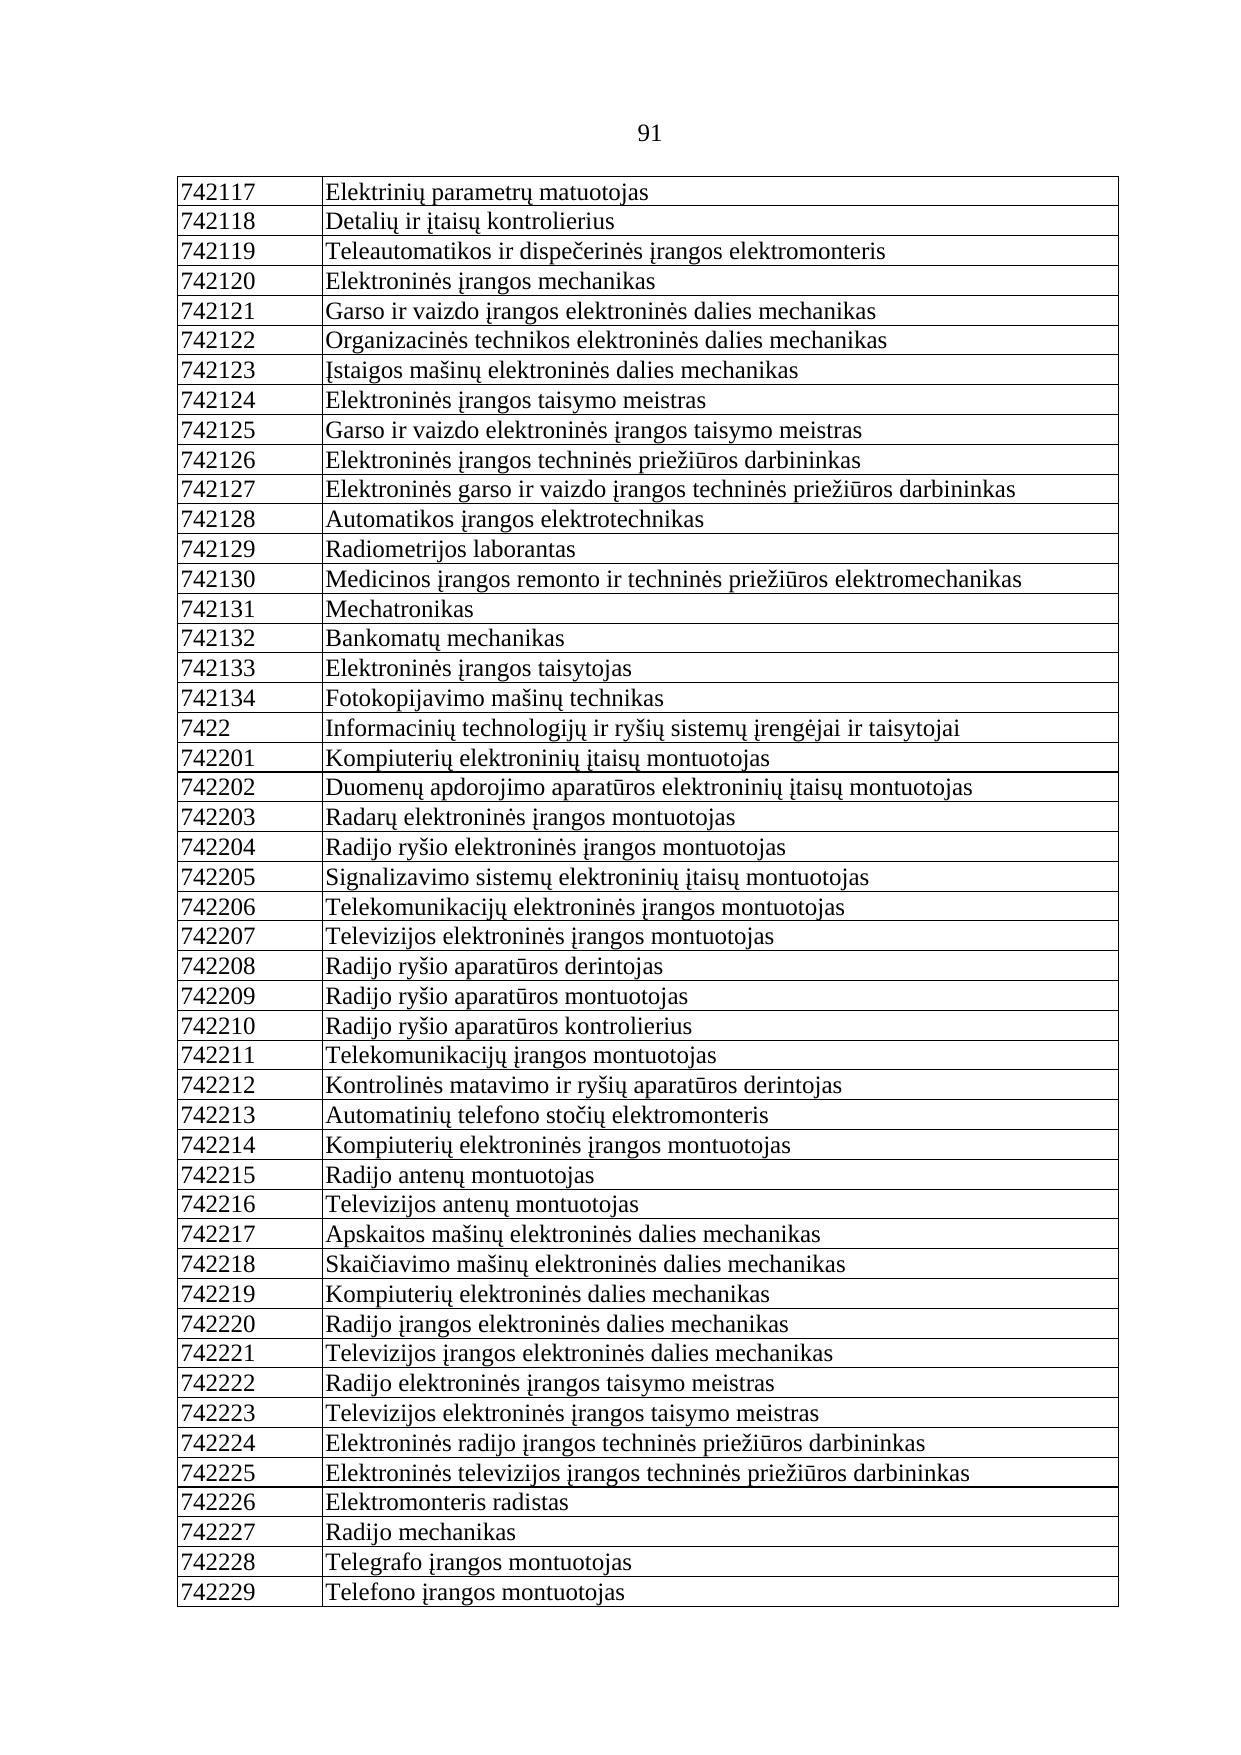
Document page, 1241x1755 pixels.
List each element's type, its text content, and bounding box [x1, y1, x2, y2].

table_cell 742129 [178, 534, 322, 563]
table_cell Telefono įrangos montuotojas [323, 1577, 1118, 1606]
table_cell 742221 [178, 1339, 322, 1367]
table_cell Elektromonteris radistas [323, 1488, 1118, 1516]
table_cell Elektrinių parametrų matuotojas [323, 177, 1118, 205]
table_cell Radijo mechanikas [323, 1517, 1118, 1546]
table_cell 742207 [178, 921, 322, 950]
table_cell Automatikos įrangos elektrotechnikas [323, 504, 1118, 533]
table_cell 742133 [178, 653, 322, 682]
table_cell Radijo ryšio aparatūros montuotojas [323, 981, 1118, 1010]
table_cell 742213 [178, 1100, 322, 1129]
table_cell 742117 [178, 177, 322, 205]
table_cell 742223 [178, 1398, 322, 1427]
table_cell 742204 [178, 832, 322, 861]
table_cell Televizijos įrangos elektroninės dalies mechanikas [323, 1339, 1118, 1367]
table_cell Bankomatų mechanikas [323, 624, 1118, 652]
table_cell 742132 [178, 624, 322, 652]
table_cell Duomenų apdorojimo aparatūros elektroninių įtaisų montuotojas [323, 773, 1118, 801]
table_cell 742225 [178, 1458, 322, 1486]
table_cell 742203 [178, 802, 322, 831]
table_cell 742227 [178, 1517, 322, 1546]
table_cell 742205 [178, 862, 322, 891]
table_cell Telegrafo įrangos montuotojas [323, 1547, 1118, 1576]
table_cell 742216 [178, 1190, 322, 1218]
table_cell 742206 [178, 892, 322, 920]
table_cell Kompiuterių elektroninės įrangos montuotojas [323, 1130, 1118, 1159]
table_cell Kompiuterių elektroninės dalies mechanikas [323, 1279, 1118, 1308]
table_cell Radijo ryšio aparatūros kontrolierius [323, 1011, 1118, 1039]
table_cell 742128 [178, 504, 322, 533]
table_cell Teleautomatikos ir dispečerinės įrangos elektromonteris [323, 236, 1118, 265]
table_cell Detalių ir įtaisų kontrolierius [323, 206, 1118, 235]
table_cell 742219 [178, 1279, 322, 1308]
table_cell Radijo antenų montuotojas [323, 1160, 1118, 1188]
table_cell 742126 [178, 445, 322, 473]
table_cell Elektroninės įrangos mechanikas [323, 266, 1118, 295]
table_cell Elektroninės įrangos taisymo meistras [323, 385, 1118, 414]
table_cell 742123 [178, 355, 322, 384]
table_cell Radijo ryšio aparatūros derintojas [323, 951, 1118, 980]
table_cell Elektroninės radijo įrangos techninės priežiūros darbininkas [323, 1428, 1118, 1457]
table_cell 742118 [178, 206, 322, 235]
table_cell Kompiuterių elektroninių įtaisų montuotojas [323, 743, 1118, 771]
table_cell 742212 [178, 1070, 322, 1099]
table_cell 742120 [178, 266, 322, 295]
table_cell Elektroninės įrangos techninės priežiūros darbininkas [323, 445, 1118, 473]
table_cell Elektroninės televizijos įrangos techninės priežiūros darbininkas [323, 1458, 1118, 1486]
table_cell Televizijos elektroninės įrangos taisymo meistras [323, 1398, 1118, 1427]
table_cell Telekomunikacijų elektroninės įrangos montuotojas [323, 892, 1118, 920]
table_cell Radarų elektroninės įrangos montuotojas [323, 802, 1118, 831]
table_cell 742134 [178, 683, 322, 712]
table_cell 742125 [178, 415, 322, 444]
table_cell 742208 [178, 951, 322, 980]
table_cell 742214 [178, 1130, 322, 1159]
table_cell Radiometrijos laborantas [323, 534, 1118, 563]
table_cell 742224 [178, 1428, 322, 1457]
table_cell Skaičiavimo mašinų elektroninės dalies mechanikas [323, 1249, 1118, 1278]
table_cell Televizijos elektroninės įrangos montuotojas [323, 921, 1118, 950]
table_cell Telekomunikacijų įrangos montuotojas [323, 1041, 1118, 1069]
table_cell 7422 [178, 713, 322, 742]
table_cell Medicinos įrangos remonto ir techninės priežiūros elektromechanikas [323, 564, 1118, 593]
table_cell 742222 [178, 1368, 322, 1397]
table_cell 742217 [178, 1219, 322, 1248]
table_cell 742124 [178, 385, 322, 414]
table_cell Įstaigos mašinų elektroninės dalies mechanikas [323, 355, 1118, 384]
table_cell 742220 [178, 1309, 322, 1337]
table_cell Elektroninės garso ir vaizdo įrangos techninės priežiūros darbininkas [323, 475, 1118, 503]
table_cell 742202 [178, 773, 322, 801]
table_cell 742229 [178, 1577, 322, 1606]
table_cell 742127 [178, 475, 322, 503]
table_cell 742209 [178, 981, 322, 1010]
table_cell Elektroninės įrangos taisytojas [323, 653, 1118, 682]
table_cell 742228 [178, 1547, 322, 1576]
table_cell 742201 [178, 743, 322, 771]
table_cell 742119 [178, 236, 322, 265]
table_cell 742210 [178, 1011, 322, 1039]
table_cell Televizijos antenų montuotojas [323, 1190, 1118, 1218]
table_cell 742131 [178, 594, 322, 622]
table_cell Radijo elektroninės įrangos taisymo meistras [323, 1368, 1118, 1397]
table_cell Radijo ryšio elektroninės įrangos montuotojas [323, 832, 1118, 861]
table_cell Apskaitos mašinų elektroninės dalies mechanikas [323, 1219, 1118, 1248]
table_cell 742215 [178, 1160, 322, 1188]
table_cell Mechatronikas [323, 594, 1118, 622]
table_cell 742130 [178, 564, 322, 593]
table_cell Kontrolinės matavimo ir ryšių aparatūros derintojas [323, 1070, 1118, 1099]
table_cell Fotokopijavimo mašinų technikas [323, 683, 1118, 712]
table_cell Garso ir vaizdo elektroninės įrangos taisymo meistras [323, 415, 1118, 444]
table_cell Signalizavimo sistemų elektroninių įtaisų montuotojas [323, 862, 1118, 891]
table_cell Informacinių technologijų ir ryšių sistemų įrengėjai ir taisytojai [323, 713, 1118, 742]
table_cell 742122 [178, 326, 322, 354]
table_cell 742226 [178, 1488, 322, 1516]
table_cell Garso ir vaizdo įrangos elektroninės dalies mechanikas [323, 296, 1118, 324]
table_cell Automatinių telefono stočių elektromonteris [323, 1100, 1118, 1129]
table_cell 742218 [178, 1249, 322, 1278]
table_cell 742121 [178, 296, 322, 324]
table_cell Radijo įrangos elektroninės dalies mechanikas [323, 1309, 1118, 1337]
table_cell Organizacinės technikos elektroninės dalies mechanikas [323, 326, 1118, 354]
table_cell 742211 [178, 1041, 322, 1069]
